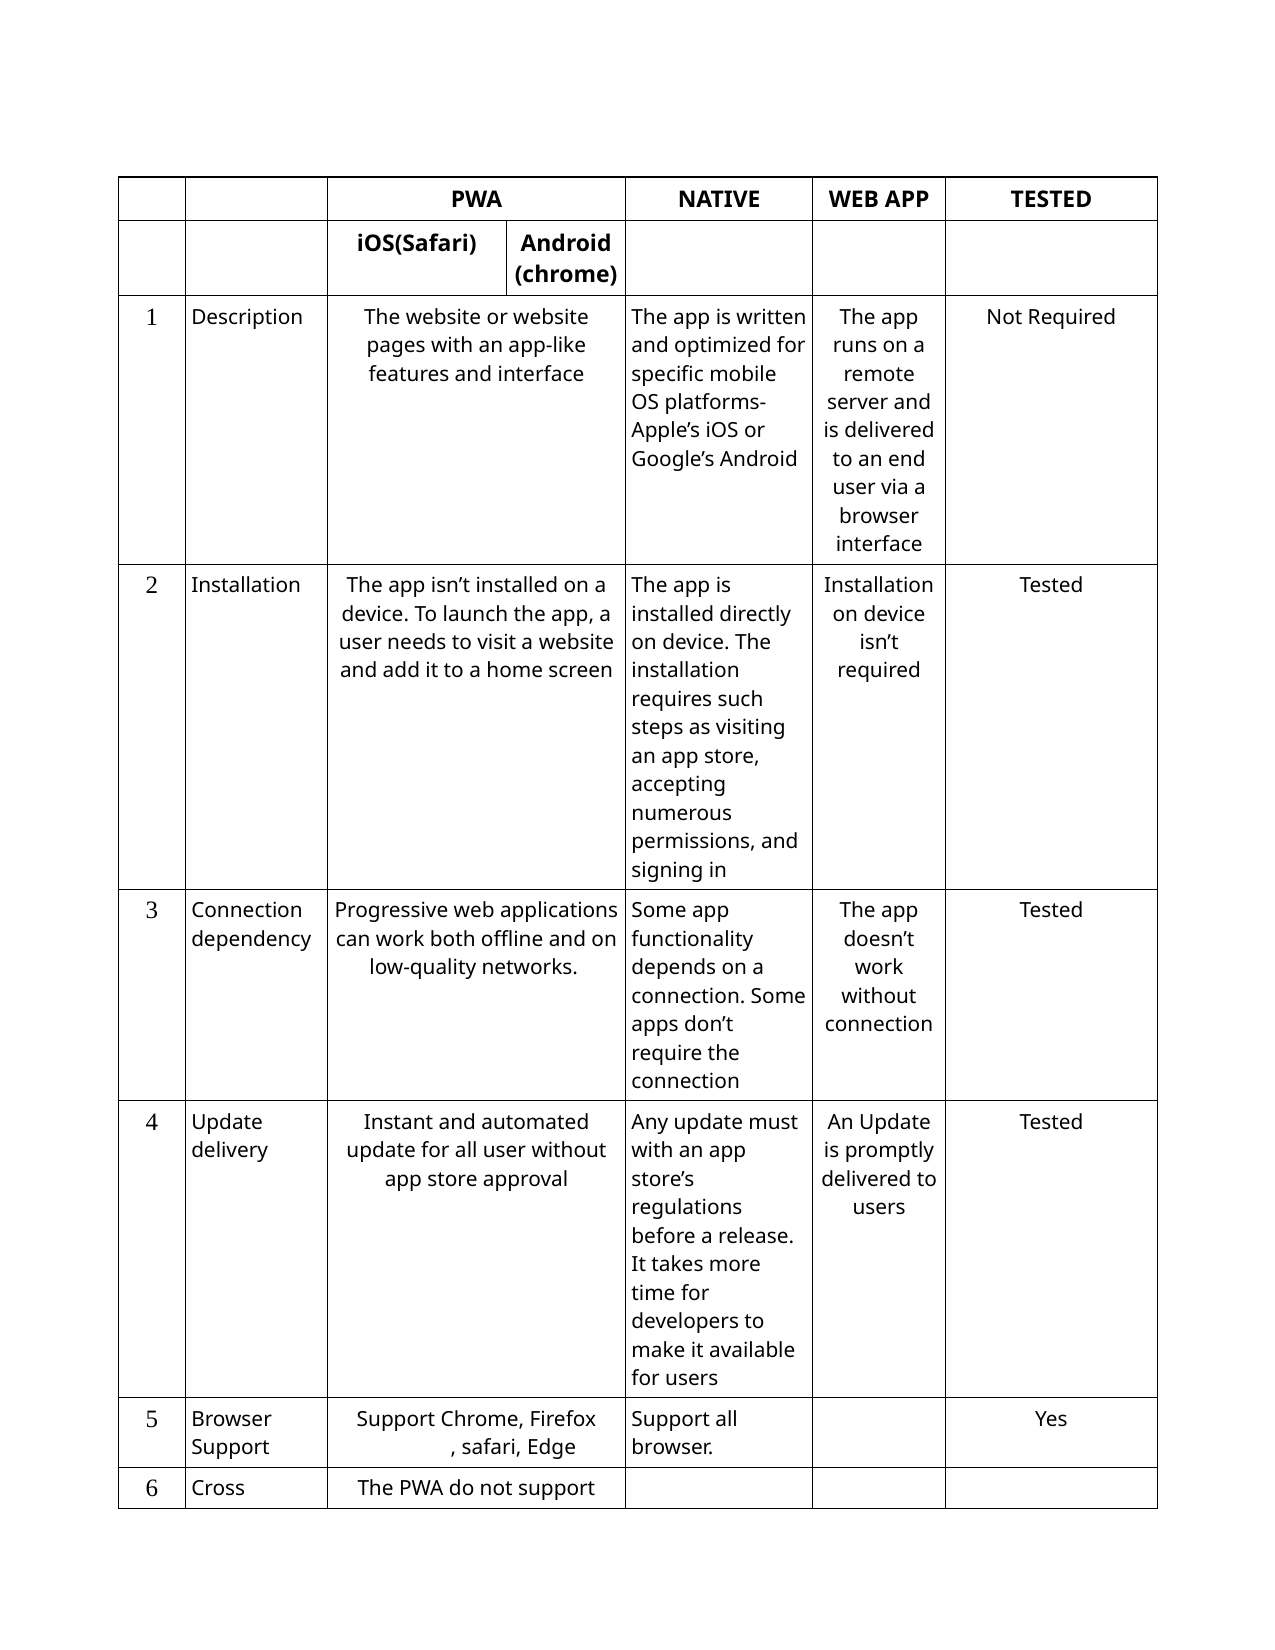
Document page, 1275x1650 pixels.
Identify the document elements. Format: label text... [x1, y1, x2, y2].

table_header NATIVE [626, 178, 812, 220]
table_cell The app doesn’t work without connection [813, 890, 945, 1100]
table_header TESTED [946, 178, 1157, 220]
table_header PWA [328, 178, 625, 220]
table_cell Support all browser. [626, 1398, 812, 1467]
table_cell Android (chrome) [507, 221, 625, 295]
table_cell 3 [119, 890, 185, 1100]
table_header [119, 178, 185, 220]
table_cell Connection dependency [186, 890, 327, 1100]
table_cell [946, 1468, 1157, 1508]
table_cell The app is installed directly on device. The installation requires such steps as visiting an app store, accepting numerous permissions, and signing in [626, 565, 812, 889]
table_cell [946, 221, 1157, 295]
table_cell [813, 1468, 945, 1508]
table_cell [186, 221, 327, 295]
table_cell 4 [119, 1101, 185, 1397]
table_cell Browser Support [186, 1398, 327, 1467]
table_cell 5 [119, 1398, 185, 1467]
table_cell The app is written and optimized for specific mobile OS platforms- Apple’s iOS or Google’s Android [626, 296, 812, 563]
table_cell 2 [119, 565, 185, 889]
table_cell [813, 221, 945, 295]
table_cell 6 [119, 1468, 185, 1508]
table_cell The app isn’t installed on a device. To launch the app, a user needs to visit a website and add it to a home screen [328, 565, 625, 889]
table_cell 1 [119, 296, 185, 563]
table_cell Some app functionality depends on a connection. Some apps don’t require the connection [626, 890, 812, 1100]
table_cell Cross [186, 1468, 327, 1508]
table_cell [626, 1468, 812, 1508]
table_cell Instant and automated update for all user without app store approval [328, 1101, 625, 1397]
table_cell An Update is promptly delivered to users [813, 1101, 945, 1397]
table_header [186, 178, 327, 220]
table_cell Yes [946, 1398, 1157, 1467]
table_cell Not Required [946, 296, 1157, 563]
table_cell Progressive web applications can work both offline and on low-quality networks. [328, 890, 625, 1100]
table_cell iOS(Safari) [328, 221, 506, 295]
table_cell Support Chrome, Firefox , safari, Edge [328, 1398, 625, 1467]
table_cell Installation on device isn’t required [813, 565, 945, 889]
table_cell [626, 221, 812, 295]
table_cell The website or website pages with an app-like features and interface [328, 296, 625, 563]
table_cell Update delivery [186, 1101, 327, 1397]
table_cell [119, 221, 185, 295]
table_cell [813, 1398, 945, 1467]
table_cell The PWA do not support [328, 1468, 625, 1508]
table_cell Tested [946, 1101, 1157, 1397]
table_cell Installation [186, 565, 327, 889]
table_cell The app runs on a remote server and is delivered to an end user via a browser interface [813, 296, 945, 563]
table_cell Tested [946, 565, 1157, 889]
table_cell Description [186, 296, 327, 563]
table_cell Any update must with an app store’s regulations before a release. It takes more time for developers to make it available for users [626, 1101, 812, 1397]
table_header WEB APP [813, 178, 945, 220]
table_cell Tested [946, 890, 1157, 1100]
